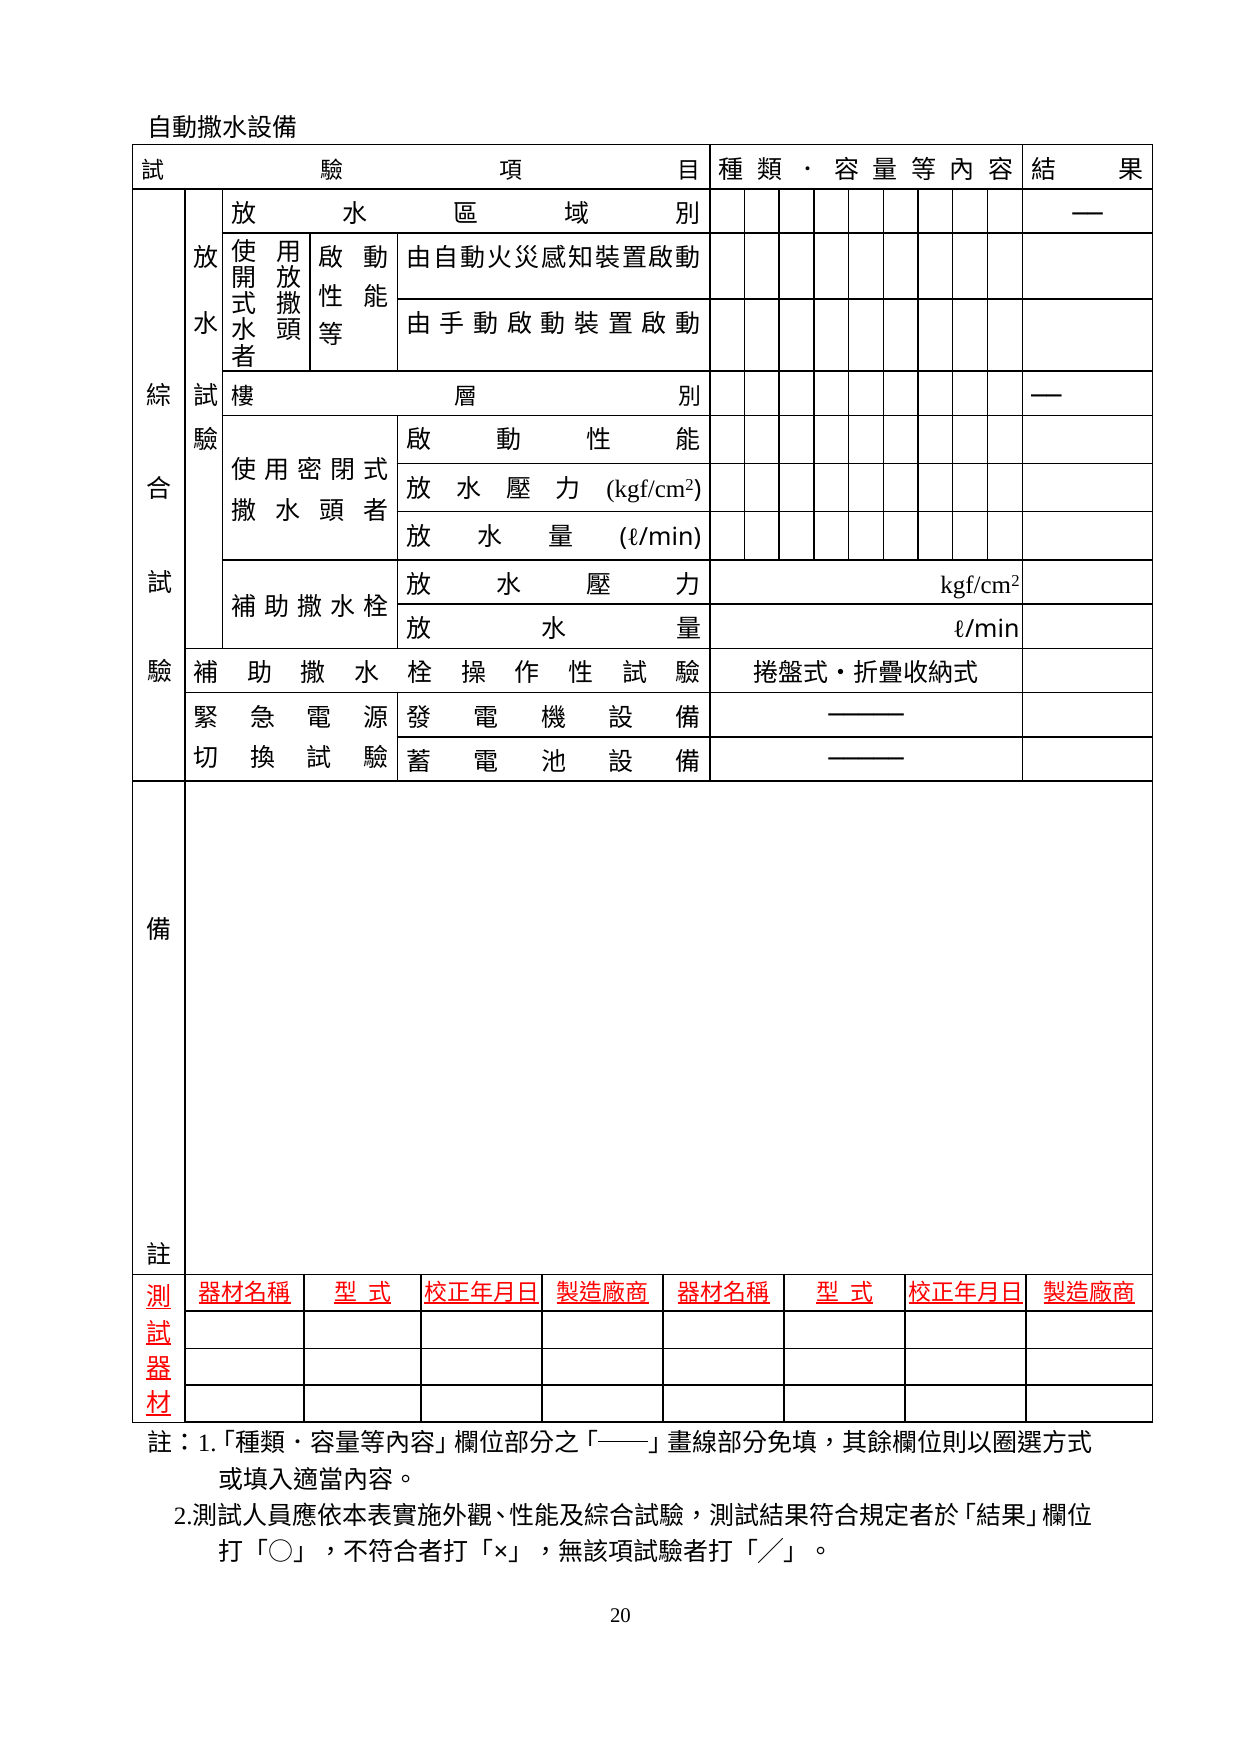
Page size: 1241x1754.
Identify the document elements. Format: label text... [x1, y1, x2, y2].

table_cell [849, 190, 883, 232]
table_cell [815, 512, 848, 559]
table_cell [906, 1349, 1025, 1384]
text 2.測試人員應依本表實施外觀、性能及綜合試驗，測試結果符合規定者於「結果」欄位打「○」，不符合者打「×」，無該項試驗者打「╱」。 [148, 1495, 1092, 1568]
table_cell [133, 782, 184, 824]
table_cell [397, 782, 710, 824]
table_cell [1027, 1349, 1152, 1384]
table_cell 綜 [133, 370, 184, 414]
table_cell [953, 416, 987, 463]
table_cell [988, 416, 1022, 463]
table_cell [780, 300, 813, 370]
table_cell [745, 464, 778, 511]
table_cell [919, 300, 952, 370]
table_cell 放水量 [398, 605, 709, 647]
table_cell [884, 512, 917, 559]
table_cell 校正年月日 [906, 1275, 1025, 1310]
table_cell 由自動火災感知裝置啟動 [398, 234, 709, 298]
table_cell [222, 825, 360, 1273]
table_cell [664, 1386, 783, 1421]
table_cell [305, 1349, 420, 1384]
table_cell 放 [186, 232, 222, 298]
table_cell [884, 372, 917, 414]
table_cell [1023, 234, 1152, 298]
table_cell [815, 190, 848, 232]
table_cell [745, 372, 778, 414]
table_cell [745, 300, 778, 370]
table_cell [1023, 512, 1152, 559]
table_cell [815, 464, 848, 511]
table_cell [849, 512, 883, 559]
table_cell [849, 372, 883, 414]
table_cell 放水壓力 [398, 561, 709, 603]
table_cell [186, 1386, 303, 1421]
table_cell [988, 372, 1022, 414]
table_cell 器材名稱 [186, 1275, 303, 1310]
table_cell [133, 415, 184, 463]
table_cell [186, 559, 222, 603]
table_cell [133, 298, 184, 370]
table_cell [953, 464, 987, 511]
table_cell [133, 190, 184, 232]
table_cell ───── [711, 693, 1022, 736]
table_cell [780, 464, 813, 511]
table_cell [1027, 1312, 1152, 1347]
table_cell [785, 1312, 904, 1347]
table_cell [988, 300, 1022, 370]
table_cell 水 [186, 298, 222, 370]
table_cell [815, 372, 848, 414]
table_cell [710, 782, 1022, 824]
table_cell 樓層別 [223, 372, 709, 414]
table_cell [988, 234, 1022, 298]
table_cell [711, 416, 744, 463]
table_cell [422, 1386, 541, 1421]
table_cell [1023, 561, 1152, 603]
table_cell [988, 464, 1022, 511]
table_cell [360, 825, 710, 1273]
table_cell [186, 511, 222, 559]
table_cell 使用密閉式 撒水頭者 [223, 416, 397, 559]
table_cell [919, 190, 952, 232]
table_cell 製造廠商 [543, 1275, 662, 1310]
table_cell [745, 416, 778, 463]
table_cell [919, 234, 952, 298]
table_cell 蓄電池設備 [398, 738, 709, 780]
table_cell [186, 463, 222, 511]
table_cell 放水量(ℓ/min) [398, 512, 709, 559]
table_cell 由手動啟動裝置啟動 [398, 300, 709, 370]
table_cell [815, 300, 848, 370]
table_cell ℓ/min [711, 605, 1022, 647]
table_cell ───── [711, 738, 1022, 780]
table_cell [543, 1349, 662, 1384]
table_cell [1027, 1386, 1152, 1421]
table_cell [849, 234, 883, 298]
text 自動撒水設備 [148, 108, 1092, 144]
table_cell 試 [133, 559, 184, 603]
table_cell [745, 234, 778, 298]
table_cell [664, 1312, 783, 1347]
table_cell [186, 190, 222, 232]
table_cell [711, 234, 744, 298]
table_cell [884, 234, 917, 298]
table_cell [785, 1349, 904, 1384]
table_cell [711, 512, 744, 559]
table_cell 型 式 [305, 1275, 420, 1310]
table_cell 試 [186, 370, 222, 414]
table_cell [186, 782, 222, 824]
table_cell 驗 [186, 415, 222, 463]
table_cell [849, 416, 883, 463]
table_cell 製造廠商 [1027, 1275, 1152, 1310]
table_cell [745, 512, 778, 559]
table_cell [664, 1349, 783, 1384]
table_cell [711, 300, 744, 370]
table_cell 補助撒水栓 [223, 561, 397, 647]
table_cell [884, 190, 917, 232]
table_cell 備 註 [133, 825, 184, 1273]
table_cell [780, 512, 813, 559]
table_cell 驗 [133, 648, 184, 692]
table_cell [780, 190, 813, 232]
table_cell 合 [133, 463, 184, 511]
table_cell [953, 300, 987, 370]
table_cell [884, 300, 917, 370]
text 註：1.「種類．容量等內容」欄位部分之「──」畫線部分免填，其餘欄位則以圈選方式或填入適當內容。 [148, 1423, 1092, 1495]
table_cell ── [1023, 372, 1152, 414]
table_cell [1023, 605, 1152, 647]
table_cell [919, 464, 952, 511]
table_cell [780, 372, 813, 414]
table_cell 補助撒水栓操作性試驗 [186, 649, 709, 692]
table_cell [710, 825, 1022, 1273]
table_cell [711, 190, 744, 232]
table_cell [133, 603, 184, 647]
table_cell 啟動性能等 [311, 234, 397, 370]
table_cell [186, 825, 222, 1273]
table_cell 型 式 [785, 1275, 904, 1310]
table_cell [1023, 464, 1152, 511]
table_cell [884, 464, 917, 511]
table_cell [222, 782, 397, 824]
table_cell [745, 190, 778, 232]
table_cell 放水區域別 [223, 190, 709, 232]
table_cell [815, 234, 848, 298]
table_cell [780, 416, 813, 463]
table_cell [422, 1312, 541, 1347]
table_cell [953, 190, 987, 232]
table_cell 發電機設備 [398, 693, 709, 736]
table_cell [919, 372, 952, 414]
table_cell [1022, 782, 1152, 824]
table_header 試驗項目 [133, 145, 709, 188]
table_cell [133, 736, 184, 780]
table_cell [884, 416, 917, 463]
table_cell [1022, 825, 1152, 1273]
table_cell [1023, 300, 1152, 370]
table_cell [919, 512, 952, 559]
table_cell [305, 1312, 420, 1347]
table_cell kgf/cm2 [711, 561, 1022, 603]
table_cell [1023, 416, 1152, 463]
table_cell [953, 372, 987, 414]
table_cell [422, 1349, 541, 1384]
table_cell [953, 234, 987, 298]
table_cell 器材名稱 [664, 1275, 783, 1310]
table_cell [988, 190, 1022, 232]
table_cell [186, 1349, 303, 1384]
table_cell [543, 1386, 662, 1421]
table_cell [186, 603, 222, 647]
table_cell [305, 1386, 420, 1421]
table_header 結果 [1023, 145, 1152, 188]
table_header 種類．容量等內容 [711, 145, 1022, 188]
table_cell [133, 511, 184, 559]
table_cell [906, 1312, 1025, 1347]
table_cell [1023, 693, 1152, 736]
table_cell [1023, 649, 1152, 692]
table_cell [780, 234, 813, 298]
table_cell [543, 1312, 662, 1347]
table_cell 放水壓力(kgf/cm2) [398, 464, 709, 511]
table_cell 使用開放式撒水頭者 [223, 234, 309, 370]
table_cell [953, 512, 987, 559]
table_cell 捲盤式‧折疊收納式 [711, 649, 1022, 692]
table_cell [1023, 738, 1152, 780]
table_cell 測試 器 材 [133, 1275, 184, 1421]
table_cell [785, 1386, 904, 1421]
table_cell 緊急電源 切換試驗 [186, 693, 397, 780]
table_cell [849, 464, 883, 511]
table_cell ── [1023, 190, 1152, 232]
table_cell [906, 1386, 1025, 1421]
table_cell [919, 416, 952, 463]
table_cell [133, 692, 184, 736]
table_cell [133, 232, 184, 298]
table_cell [849, 300, 883, 370]
table_cell [988, 512, 1022, 559]
table_cell [711, 372, 744, 414]
table_cell 校正年月日 [422, 1275, 541, 1310]
table_cell [711, 464, 744, 511]
table_cell [186, 1312, 303, 1347]
table_cell 啟動性能 [398, 416, 709, 463]
table_cell [815, 416, 848, 463]
